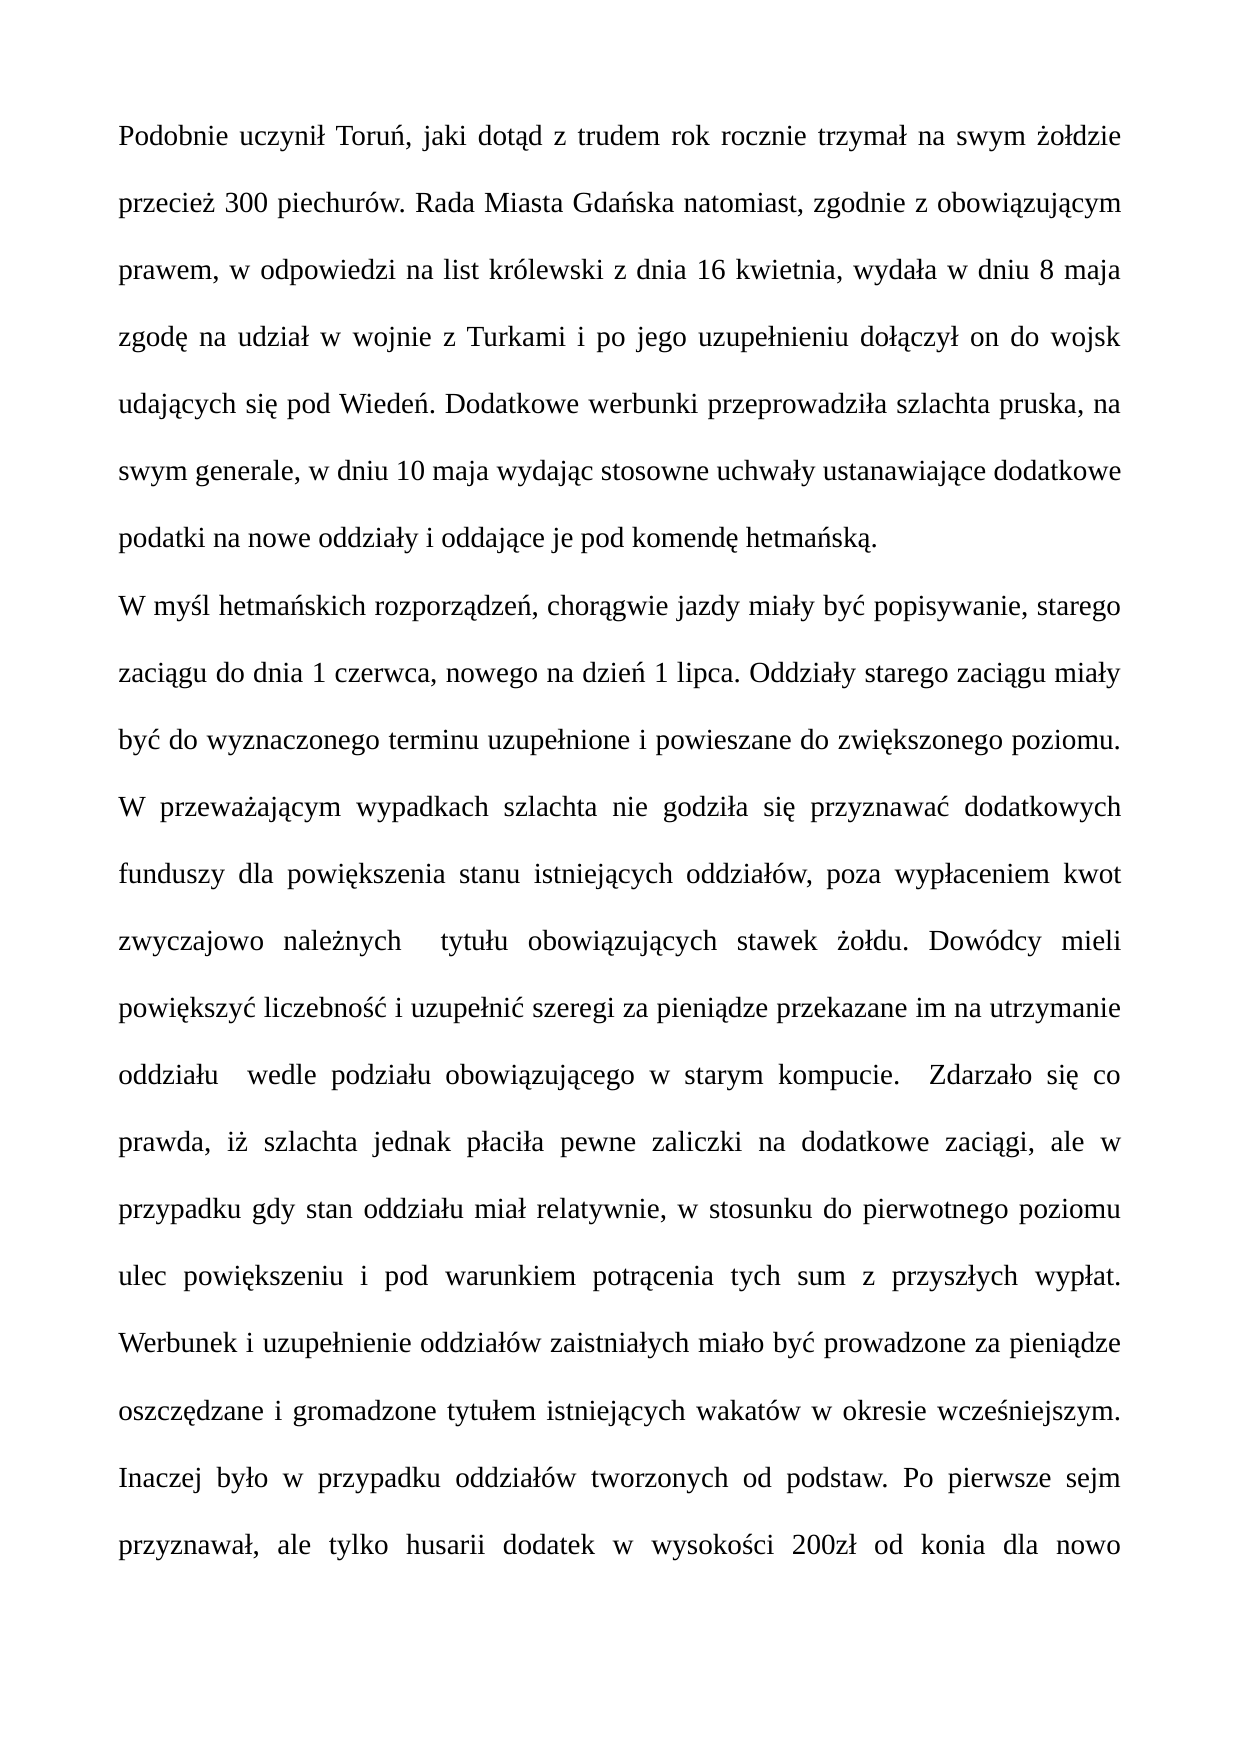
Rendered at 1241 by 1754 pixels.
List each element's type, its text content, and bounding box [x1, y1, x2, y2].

text Podobnie uczynił Toruń, jaki dotąd z trudem rok rocznie trzymał na swym żołdzie przecież 300 piechurów. Rada Miasta Gdańska natomiast, zgodnie z obowiązującym prawem, w odpowiedzi na list królewski z dnia 16 kwietnia, wydała w dniu 8 maja zgodę na udział w wojnie z Turkami i po jego uzupełnieniu dołączył on do wojsk udających się pod Wiedeń. Dodatkowe werbunki przeprowadziła szlachta pruska, na swym generale, w dniu 10 maja wydając stosowne uchwały ustanawiające dodatkowe podatki na nowe oddziały i oddające je pod komendę hetmańską. [118, 118, 1122, 554]
text W myśl hetmańskich rozporządzeń, chorągwie jazdy miały być popisywanie, starego zaciągu do dnia 1 czerwca, nowego na dzień 1 lipca. Oddziały starego zaciągu miały być do wyznaczonego terminu uzupełnione i powieszane do zwiększonego poziomu. W przeważającym wypadkach szlachta nie godziła się przyznawać dodatkowych funduszy dla powiększenia stanu istniejących oddziałów, poza wypłaceniem kwot zwyczajowo należnych tytułu obowiązujących stawek żołdu. Dowódcy mieli powiększyć liczebność i uzupełnić szeregi za pieniądze przekazane im na utrzymanie oddziału wedle podziału obowiązującego w starym kompucie. Zdarzało się co prawda, iż szlachta jednak płaciła pewne zaliczki na dodatkowe zaciągi, ale w przypadku gdy stan oddziału miał relatywnie, w stosunku do pierwotnego poziomu ulec powiększeniu i pod warunkiem potrącenia tych sum z przyszłych wypłat. Werbunek i uzupełnienie oddziałów zaistniałych miało być prowadzone za pieniądze oszczędzane i gromadzone tytułem istniejących wakatów w okresie wcześniejszym. Inaczej było w przypadku oddziałów tworzonych od podstaw. Po pierwsze sejm przyznawał, ale tylko husarii dodatek w wysokości 200zł od konia dla nowo [118, 588, 1122, 1560]
